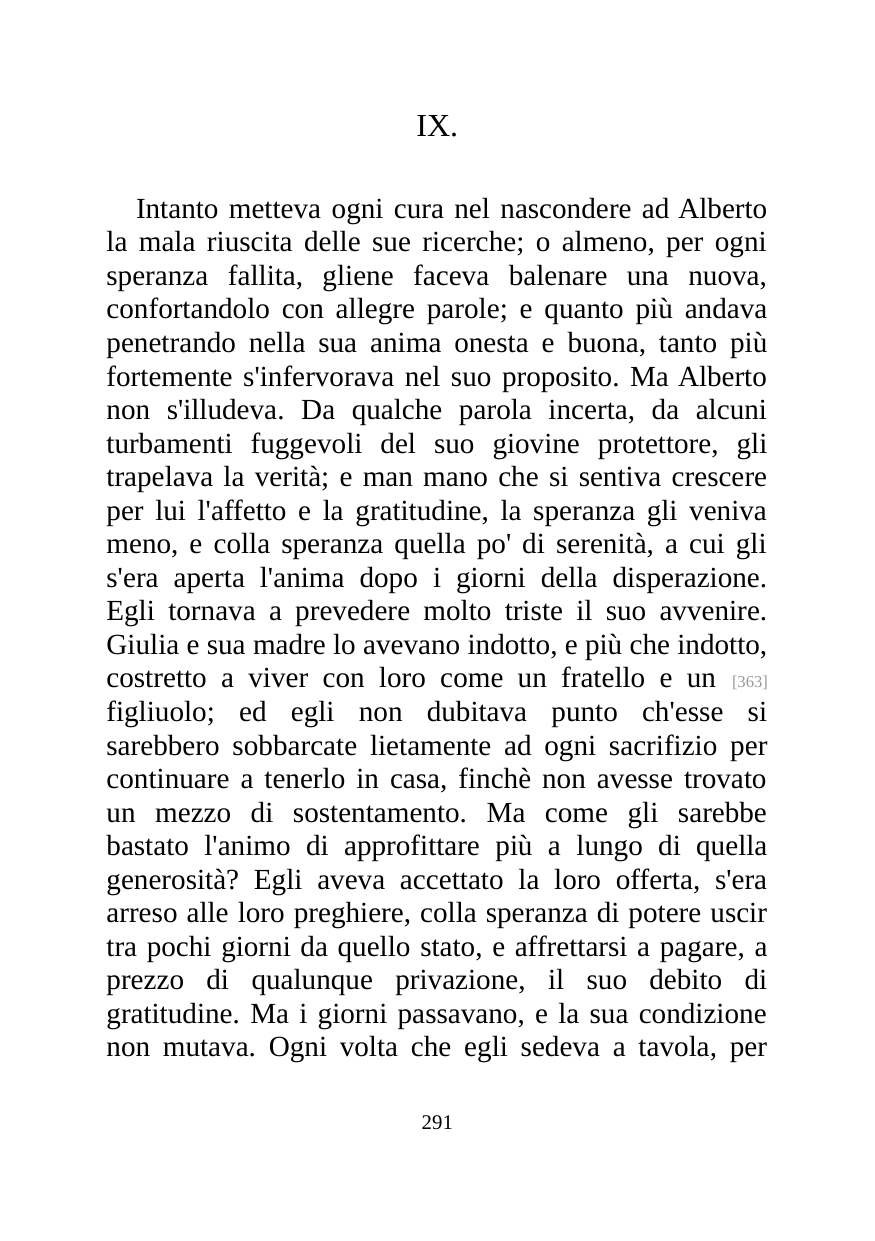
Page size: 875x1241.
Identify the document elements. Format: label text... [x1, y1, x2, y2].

subtitle IX. [106, 106, 768, 143]
text Intanto metteva ogni cura nel nascondere ad Alberto la mala riuscita delle sue ricerche; o almeno, per ogni speranza fallita, gliene faceva balenare una nuova, confortandolo con allegre parole; e quanto più andava penetrando nella sua anima onesta e buona, tanto più fortemente s'infervorava nel suo proposito. Ma Alberto non s'illudeva. Da qualche parola incerta, da alcuni turbamenti fuggevoli del suo giovine protettore, gli trapelava la verità; e man mano che si sentiva crescere per lui l'affetto e la gratitudine, la speranza gli veniva meno, e colla speranza quella po' di serenità, a cui gli s'era aperta l'anima dopo i giorni della disperazione. Egli tornava a prevedere molto triste il suo avvenire. Giulia e sua madre lo avevano indotto, e più che indotto, costretto a viver con loro come un fratello e un [363] figliuolo; ed egli non dubitava punto ch'esse si sarebbero sobbarcate lietamente ad ogni sacrifizio per continuare a tenerlo in casa, finchè non avesse trovato un mezzo di sostentamento. Ma come gli sarebbe bastato l'animo di approfittare più a lungo di quella generosità? Egli aveva accettato la loro offerta, s'era arreso alle loro preghiere, colla speranza di potere uscir tra pochi giorni da quello stato, e affrettarsi a pagare, a prezzo di qualunque privazione, il suo debito di gratitudine. Ma i giorni passavano, e la sua condizione non mutava. Ogni volta che egli sedeva a tavola, per [106, 191, 768, 1063]
